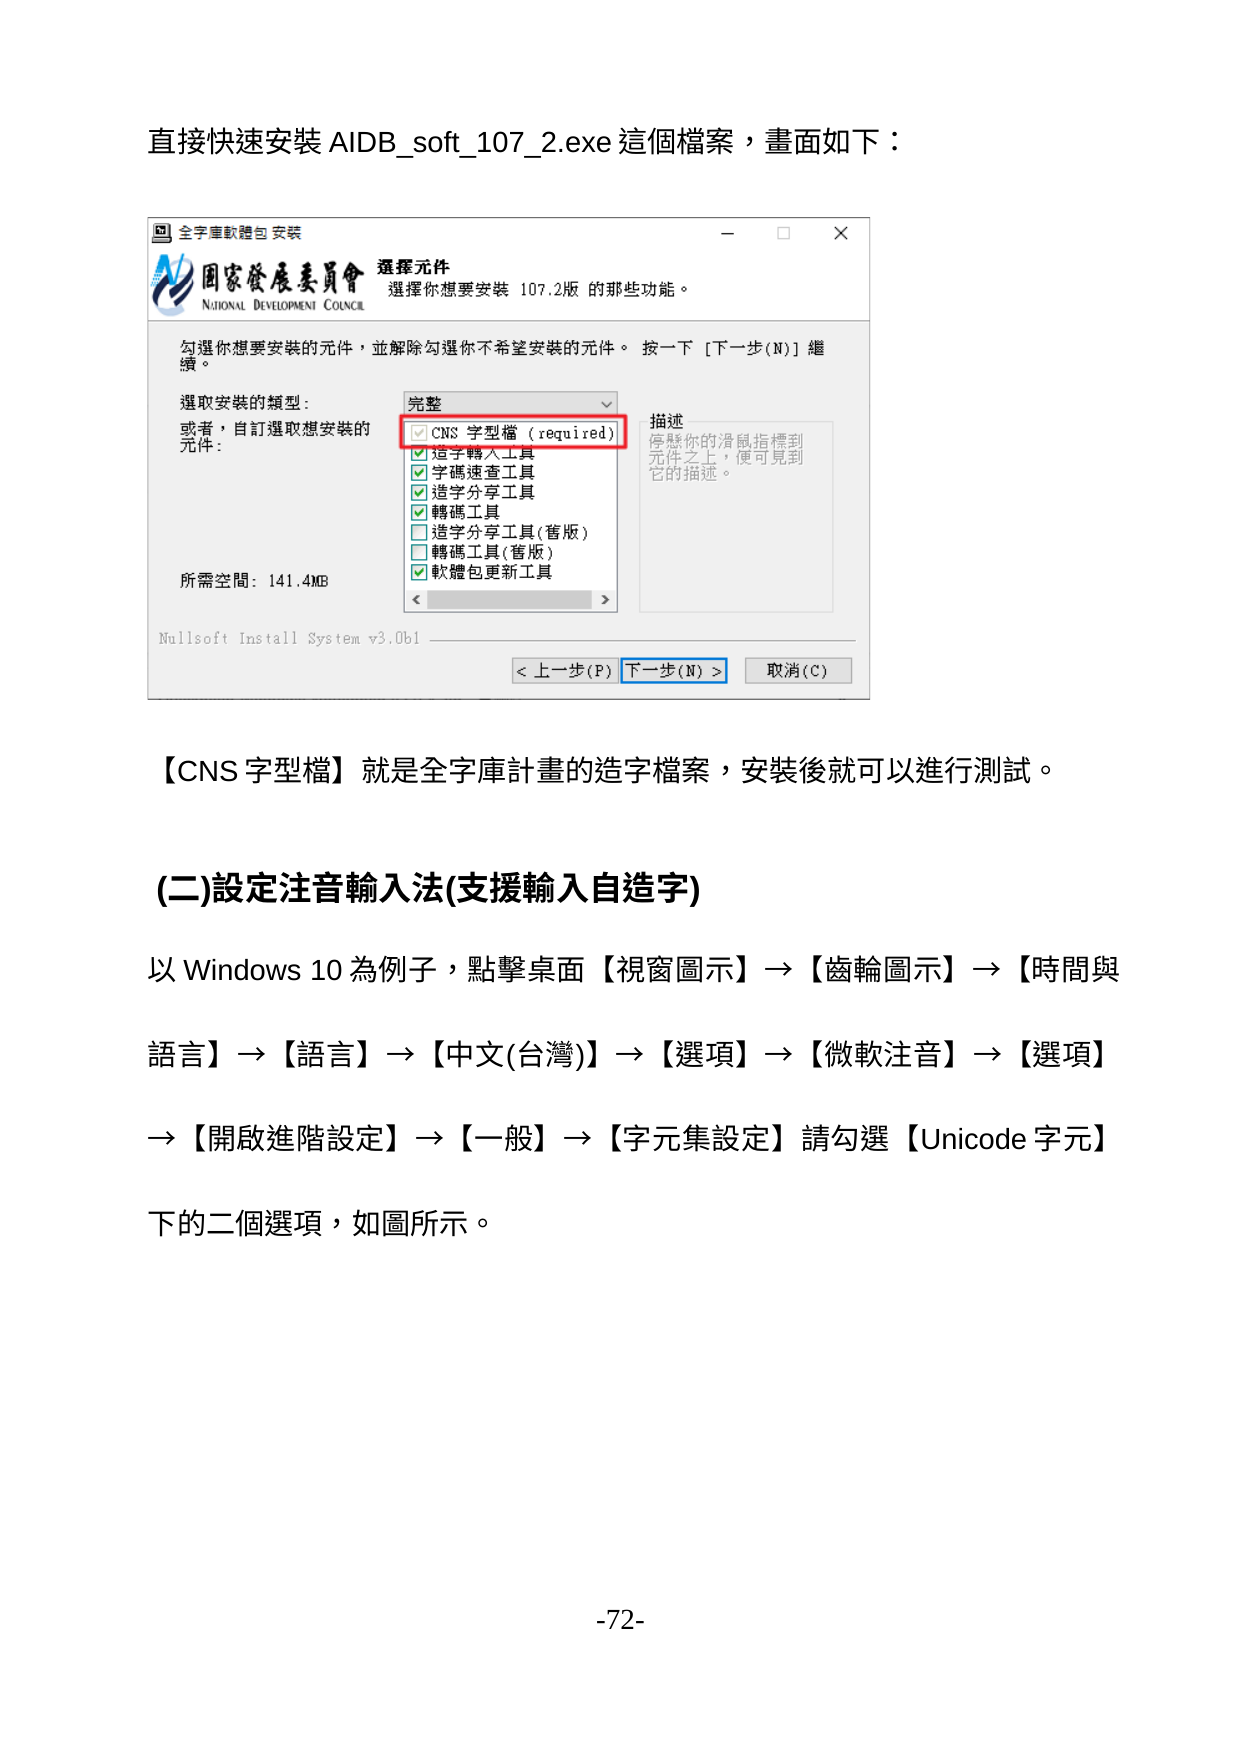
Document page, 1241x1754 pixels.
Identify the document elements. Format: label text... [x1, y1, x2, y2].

text 直接快速安裝AIDB_soft_107_2.exe這個檔案，畫面如下： [148, 118, 1122, 160]
subtitle 設定注音輸入法(支援輸入自造字) [118, 862, 1122, 910]
text 【CNS字型檔】就是全字庫計畫的造字檔案，安裝後就可以進行測試。 [148, 748, 1122, 790]
picture [147, 217, 871, 700]
text 以Windows 10為例子，點擊桌面【視窗圖示】→【齒輪圖示】→【時間與語言】→【語言】→【中文(台灣)】→【選項】→【微軟注音】→【選項】→【開啟進階設定】→【一般】→【字元集設定】請勾選【Unicode字元】下的二個選項，如圖所示。 [148, 947, 1122, 1243]
